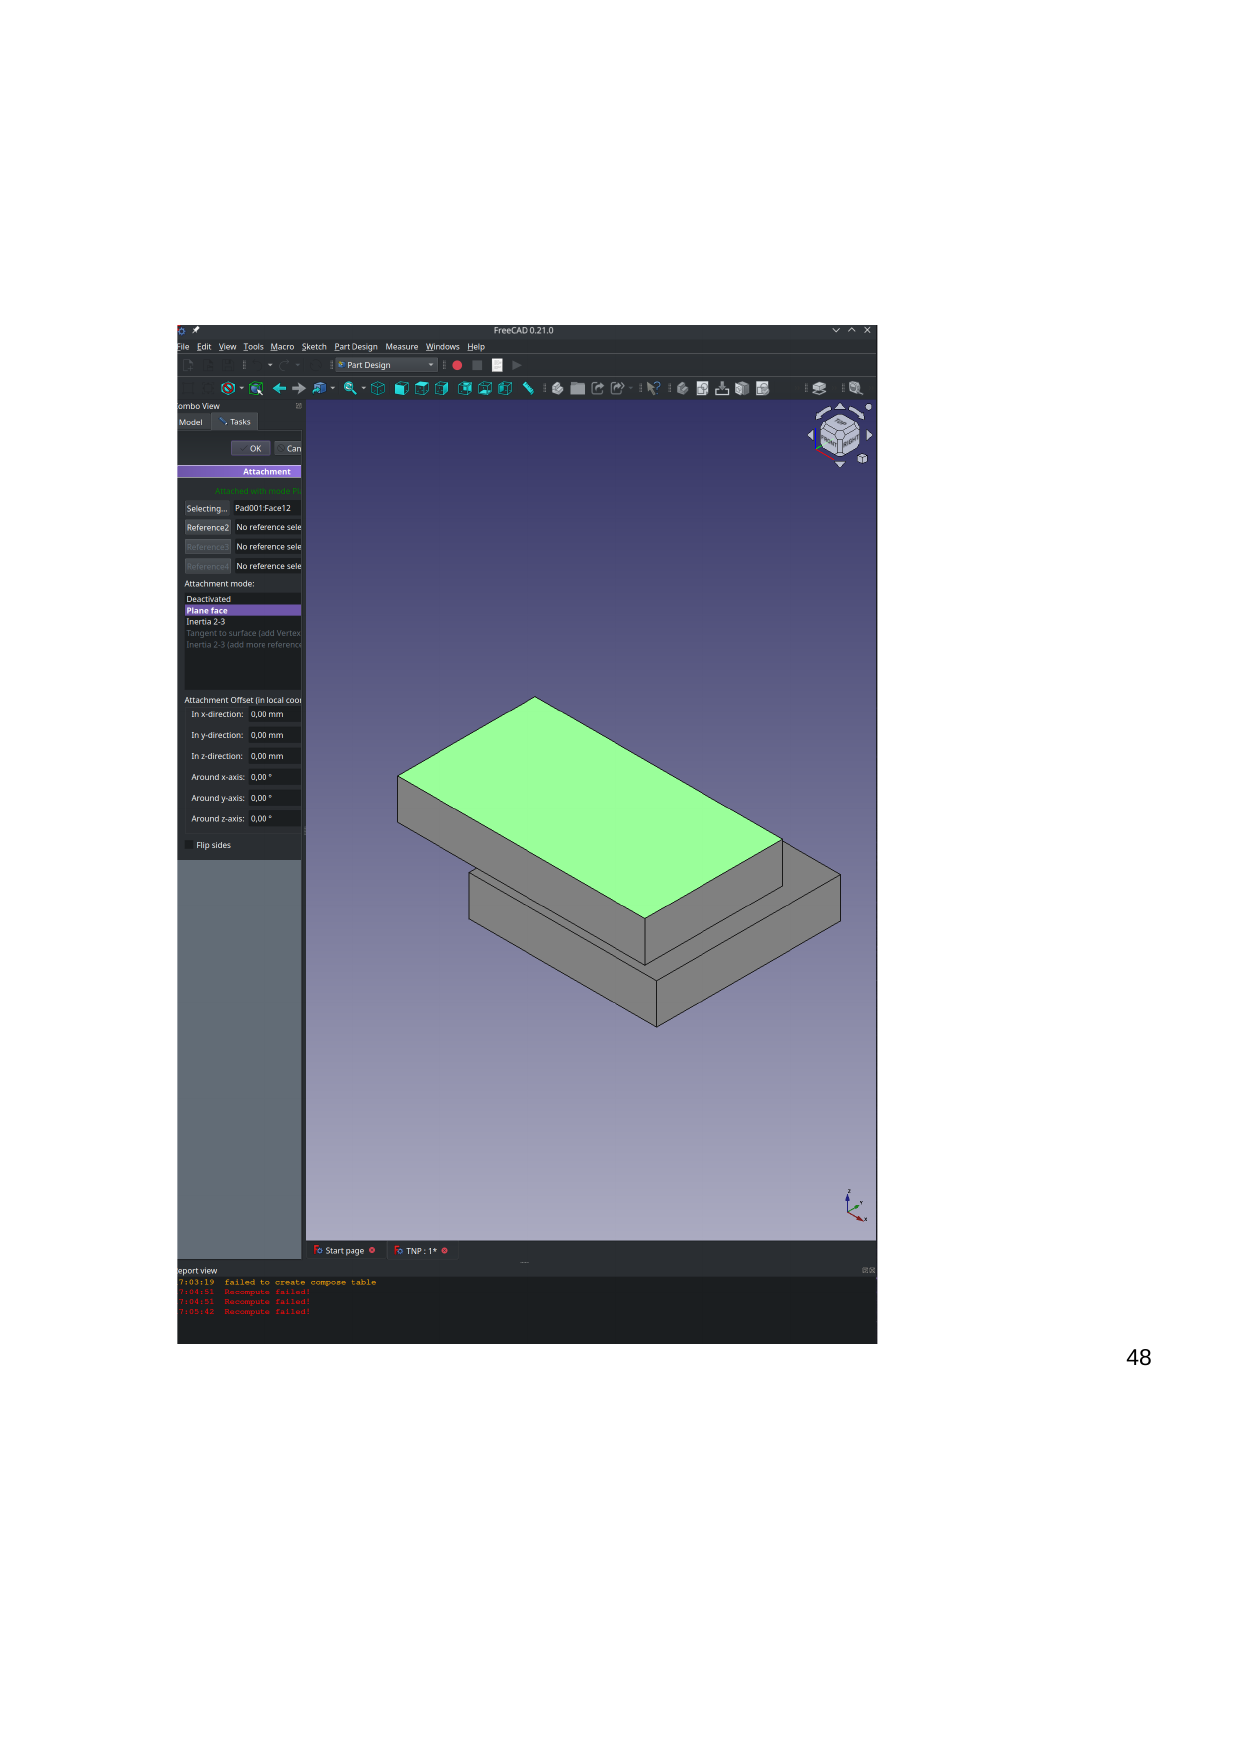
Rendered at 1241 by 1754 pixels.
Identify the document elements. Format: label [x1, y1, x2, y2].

picture [177, 325, 878, 1344]
